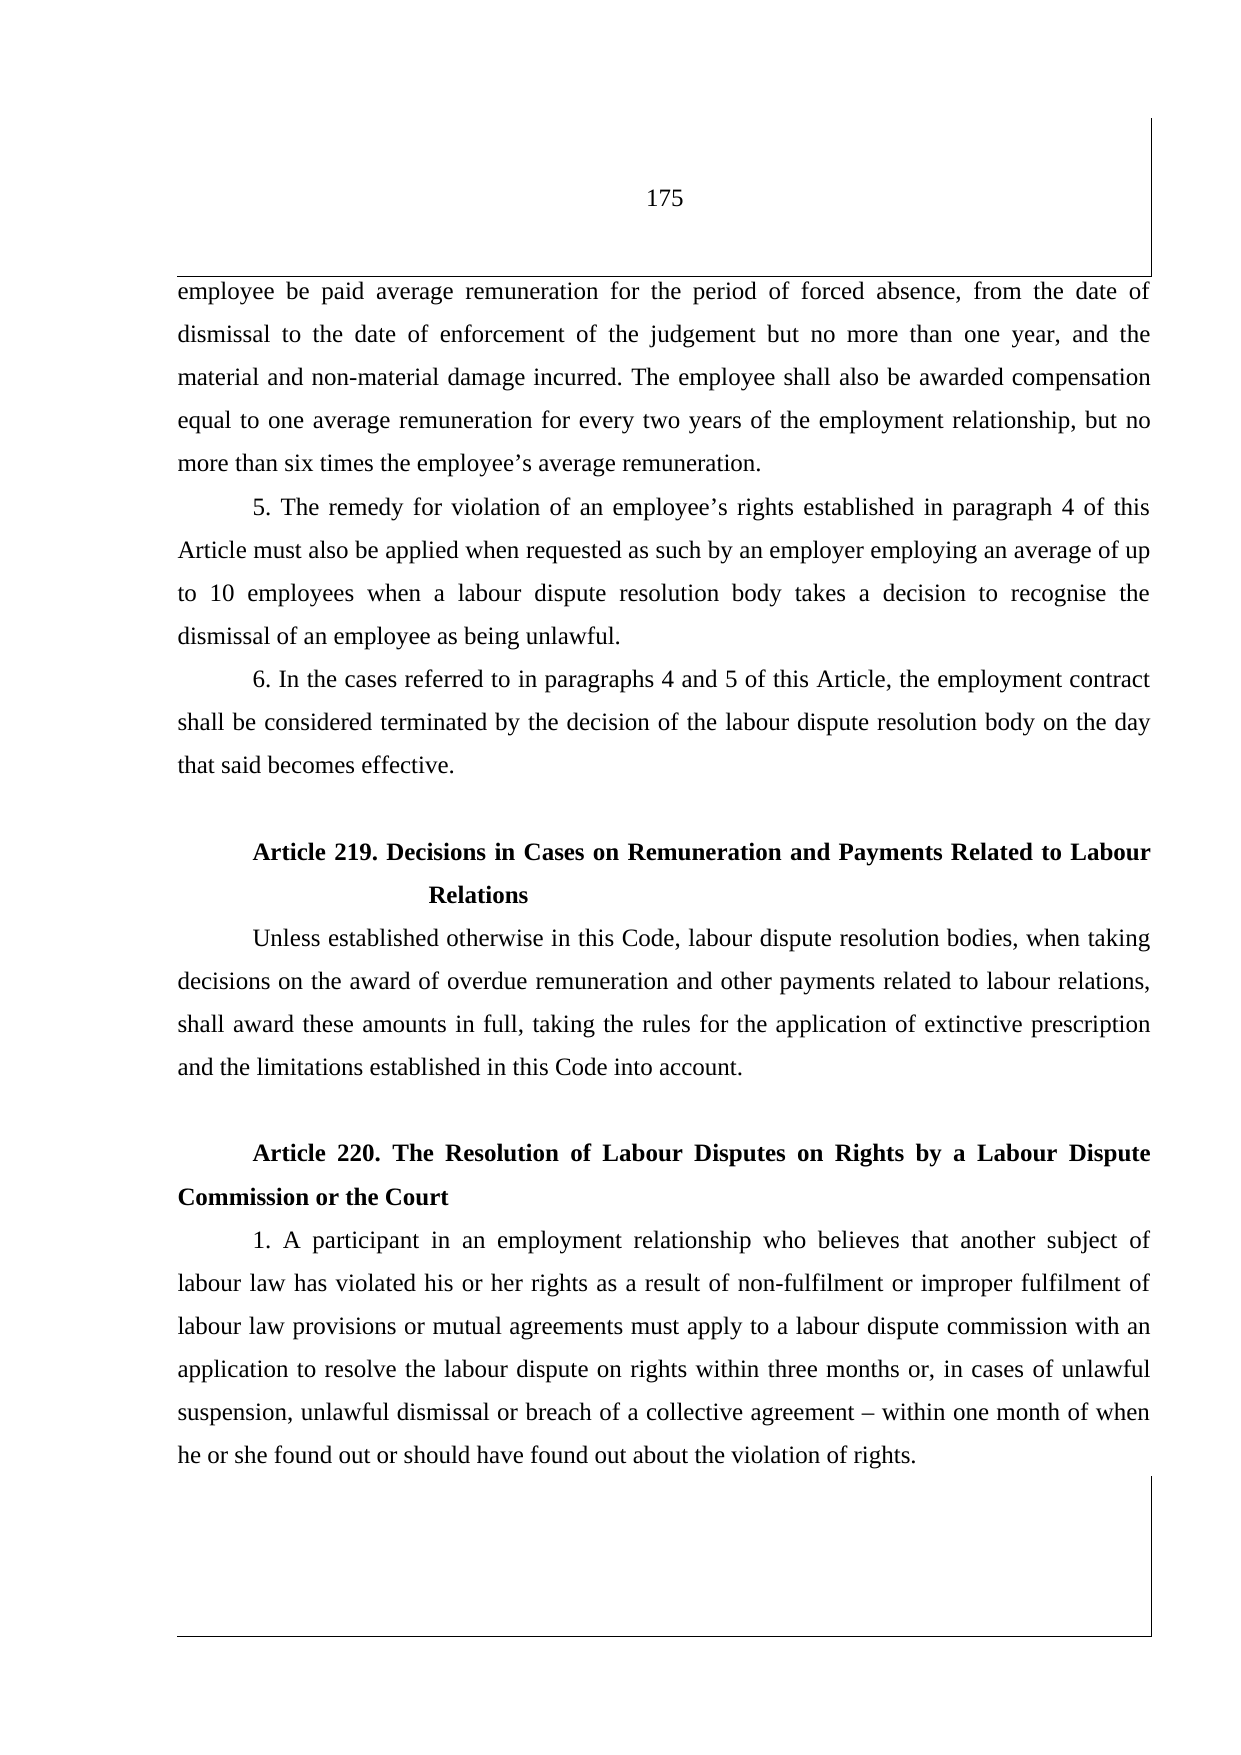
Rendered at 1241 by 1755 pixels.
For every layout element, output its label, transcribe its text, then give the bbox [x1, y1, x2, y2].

text Article 219. Decisions in Cases on Remuneration and Payments Related to Labour Relations [252, 837, 1152, 908]
text 5. The remedy for violation of an employee’s rights established in paragraph 4 of this Article must also be applied when requested as such by an employer employing an average of up to 10 employees when a labour dispute resolution body takes a decision to recognise the dismissal of an employee as being unlawful. [177, 492, 1152, 650]
text Unless established otherwise in this Code, labour dispute resolution bodies, when taking decisions on the award of overdue remuneration and other payments related to labour relations, shall award these amounts in full, taking the rules for the application of extinctive prescription and the limitations established in this Code into account. [177, 923, 1152, 1081]
text employee be paid average remuneration for the period of forced absence, from the date of dismissal to the date of enforcement of the judgement but no more than one year, and the material and non-material damage incurred. The employee shall also be awarded compensation equal to one average remuneration for every two years of the employment relationship, but no more than six times the employee’s average remuneration. [177, 276, 1152, 477]
text Article 220. The Resolution of Labour Disputes on Rights by a Labour Dispute Commission or the Court [177, 1138, 1152, 1210]
text 1. A participant in an employment relationship who believes that another subject of labour law has violated his or her rights as a result of non-fulfilment or improper fulfilment of labour law provisions or mutual agreements must apply to a labour dispute commission with an application to resolve the labour dispute on rights within three months or, in cases of unlawful suspension, unlawful dismissal or breach of a collective agreement – within one month of when he or she found out or should have found out about the violation of rights. [177, 1225, 1152, 1469]
text 6. In the cases referred to in paragraphs 4 and 5 of this Article, the employment contract shall be considered terminated by the decision of the labour dispute resolution body on the day that said becomes effective. [177, 664, 1152, 779]
